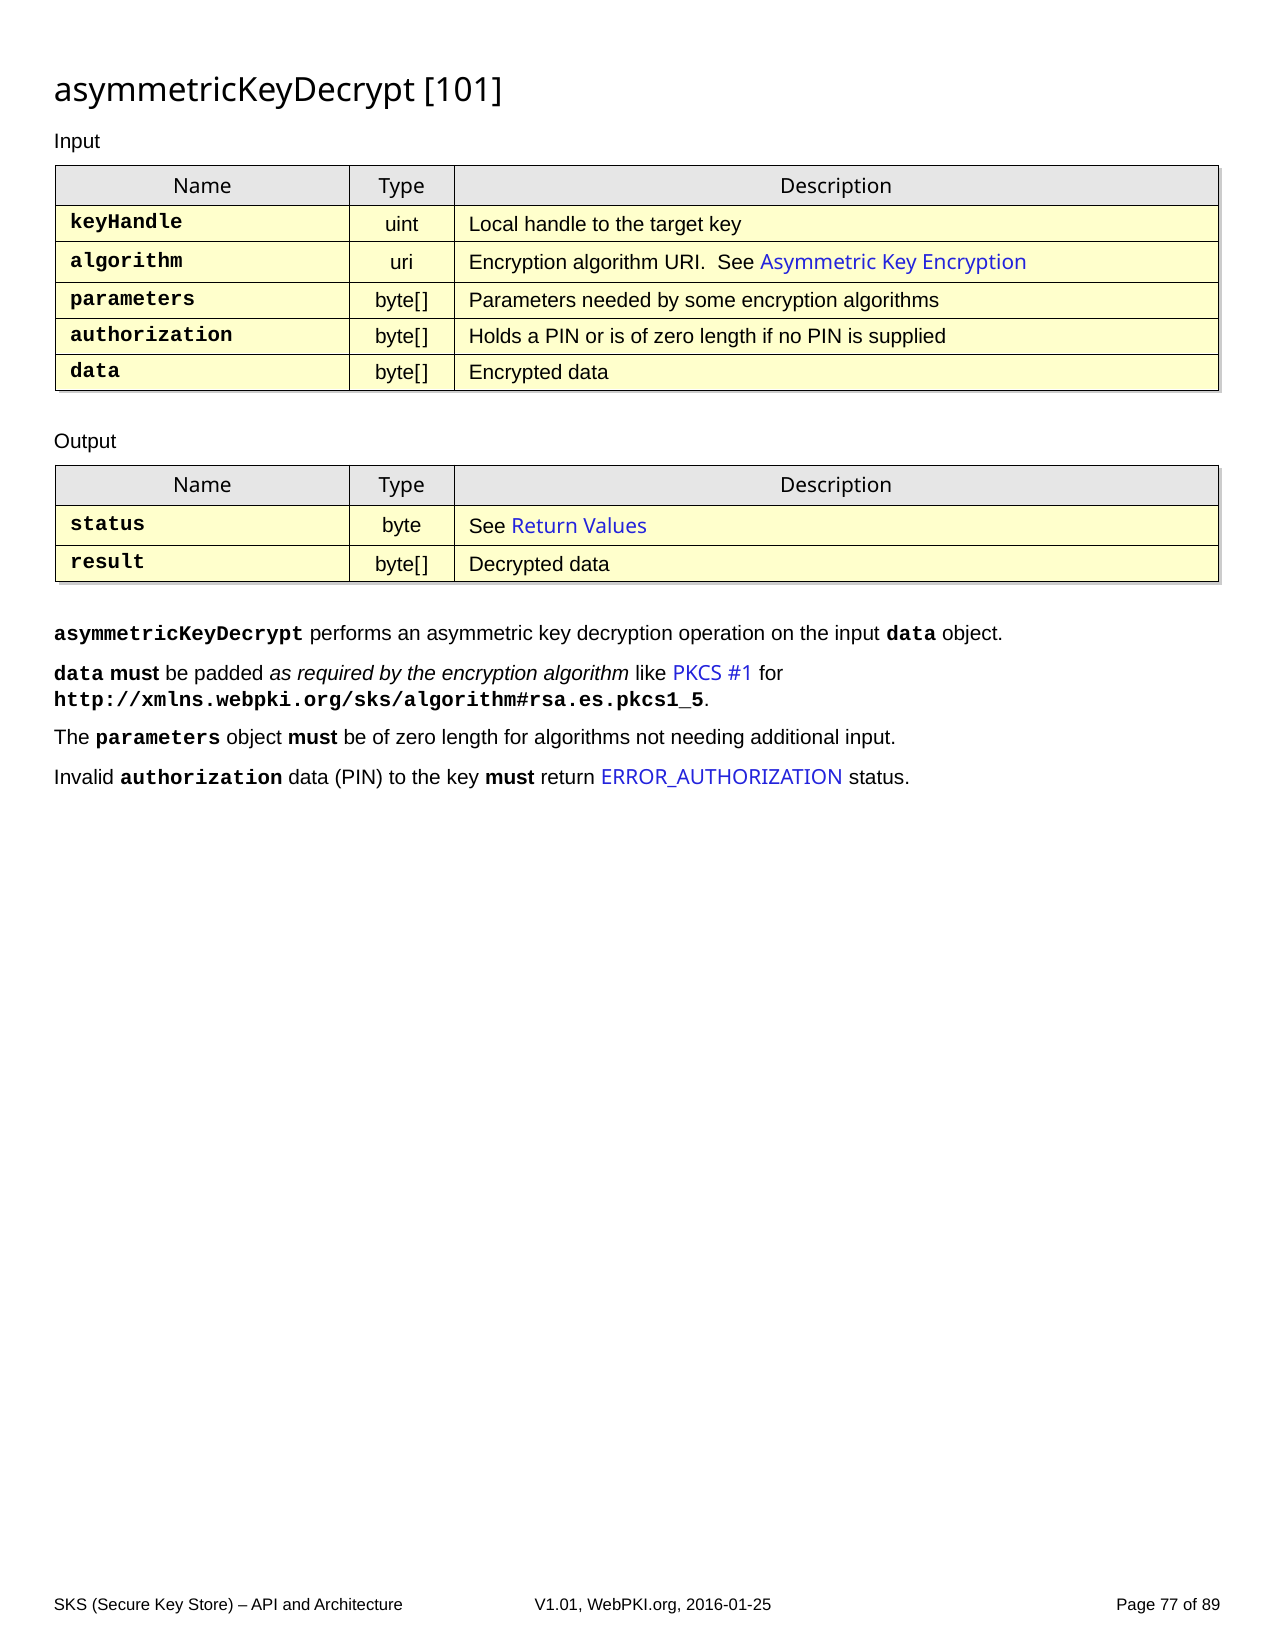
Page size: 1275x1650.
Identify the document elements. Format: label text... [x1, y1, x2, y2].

text data must be padded as required by the encryption algorithm like PKCS #1 for http://xmlns.webpki.org/sks/algorithm#rsa.es.pkcs1_5. [54, 658, 1221, 713]
table_header Name [56, 166, 349, 205]
table_cell byte⁮[ ] [350, 546, 454, 581]
table_cell keyHandle [56, 206, 349, 241]
text Invalid authorization data (PIN) to the key must return ERROR_AUTHORIZATION status. [54, 762, 1221, 791]
table_cell uri [350, 242, 454, 282]
table_cell Parameters needed by some encryption algorithms [455, 283, 1218, 318]
table_cell byte [350, 506, 454, 545]
table_cell byte⁮[ ] [350, 355, 454, 389]
table_cell parameters [56, 283, 349, 318]
table_cell uint [350, 206, 454, 241]
text asymmetricKeyDecrypt performs an asymmetric key decryption operation on the input data object. [54, 621, 1221, 647]
table_cell byte⁮[ ] [350, 283, 454, 318]
table_cell Encryption algorithm URI. See Asymmetric Key Encryption ‎ [455, 242, 1218, 282]
table_cell See Return Values [455, 506, 1218, 545]
table_cell status [56, 506, 349, 545]
subtitle asymmetricKeyDecrypt [101] [54, 66, 1221, 111]
table_cell Holds a PIN or is of zero length if no PIN is supplied [455, 319, 1218, 353]
table_header Description [455, 166, 1218, 205]
text Output [54, 429, 1221, 453]
table_header Type [350, 466, 454, 505]
table_cell authorization [56, 319, 349, 353]
table_header Description [455, 466, 1218, 505]
table_cell Encrypted data [455, 355, 1218, 389]
text The parameters object must be of zero length for algorithms not needing additional input. [54, 724, 1221, 750]
table_cell data [56, 355, 349, 389]
table_cell algorithm [56, 242, 349, 282]
table_cell Local handle to the target key [455, 206, 1218, 241]
table_header Type [350, 166, 454, 205]
table_cell result [56, 546, 349, 581]
table_cell byte⁮[ ] [350, 319, 454, 353]
table_header Name [56, 466, 349, 505]
text Input [54, 129, 1221, 153]
table_cell Decrypted data [455, 546, 1218, 581]
